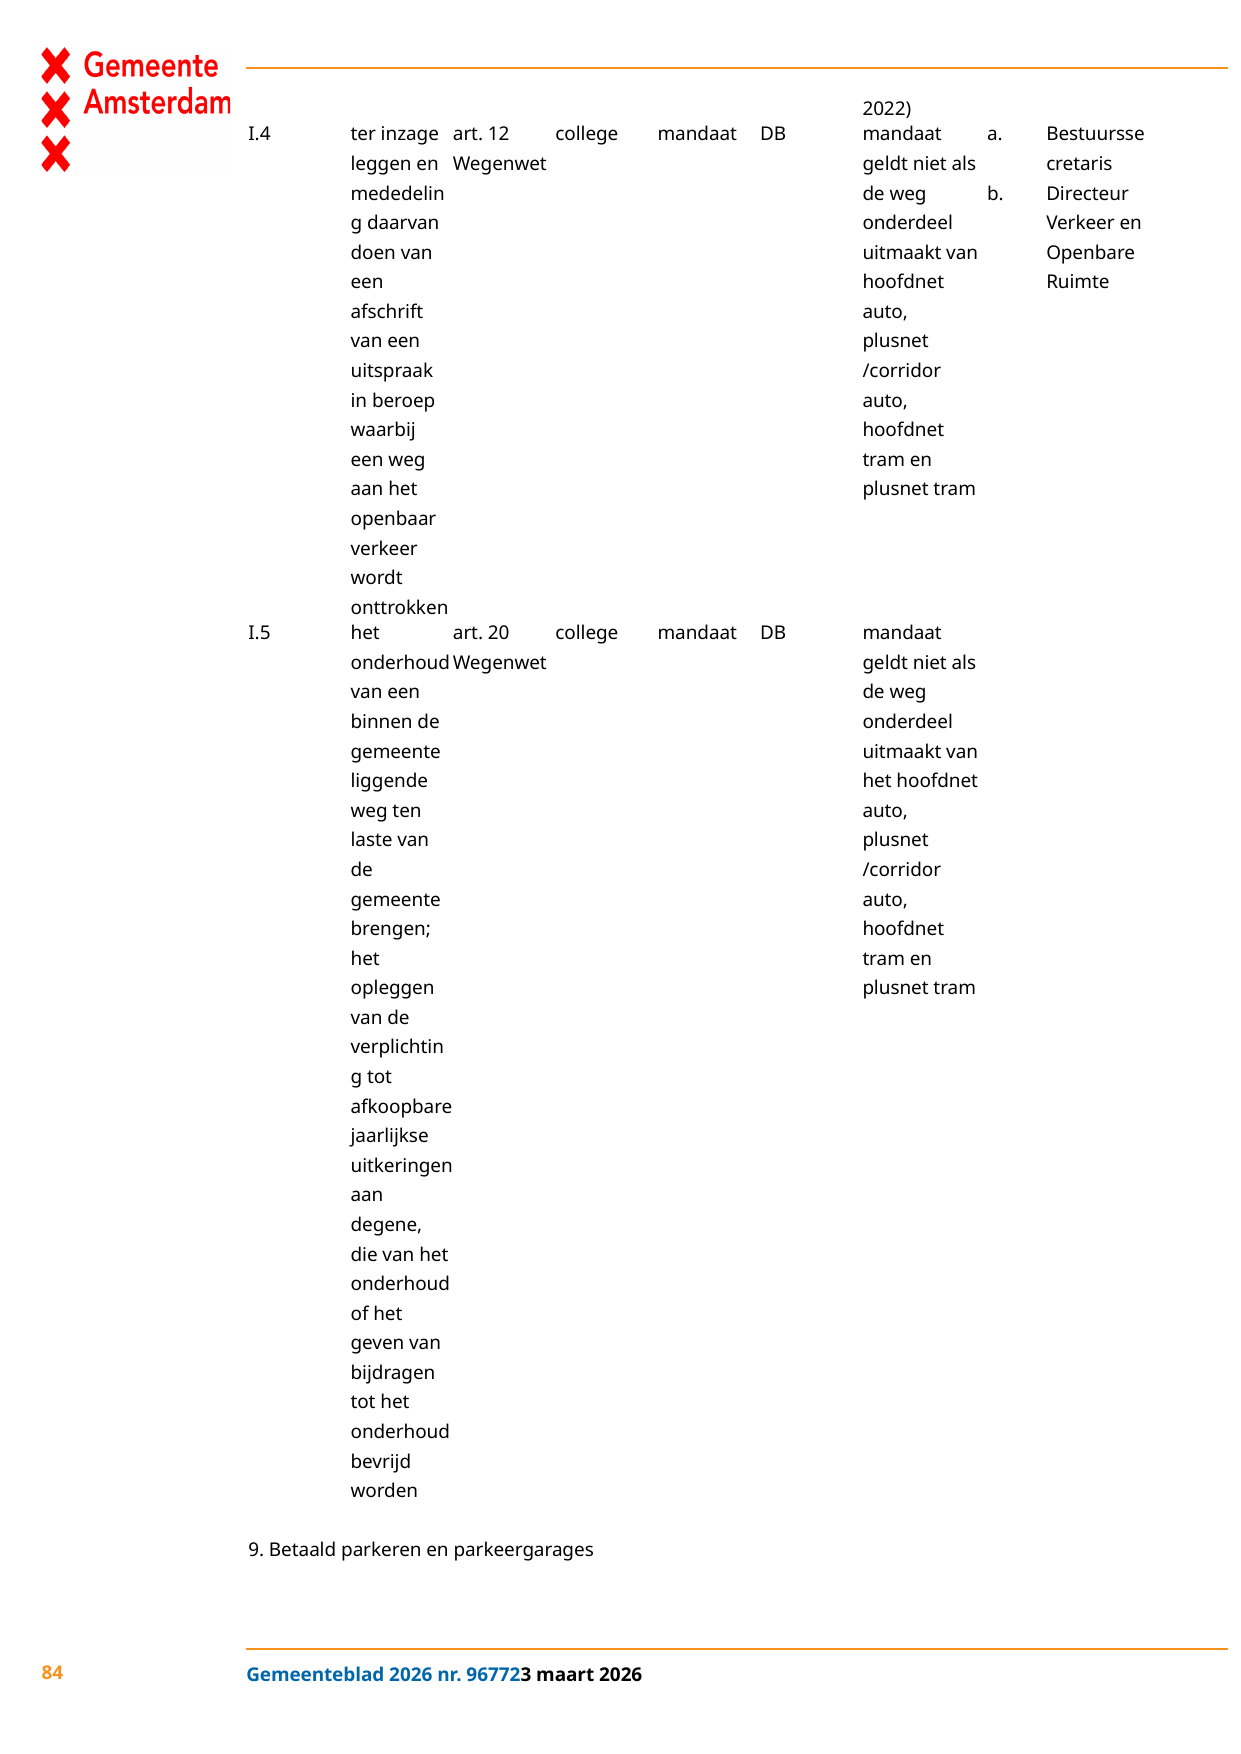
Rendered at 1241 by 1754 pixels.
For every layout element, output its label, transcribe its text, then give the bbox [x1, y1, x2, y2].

table_cell DB [760, 620, 862, 1503]
table_cell art. 20 Wegenwet [453, 620, 555, 1503]
table_cell I.5 [248, 620, 350, 1503]
table_cell I.4 [248, 121, 350, 619]
table_cell college [555, 620, 657, 1503]
table_cell mandaat [658, 620, 760, 1503]
table_cell het onderhoud van een binnen de gemeente liggende weg ten laste van de gemeente brengen; het opleggen van de verplichting tot afkoopbare jaarlijkse uitkeringen aan degene, die van het onderhoud of het geven van bijdragen tot het onderhoud bevrijd worden [350, 620, 453, 1503]
table_cell mandaat geldt niet als de weg onderdeel uitmaakt van hoofdnet auto, plusnet /corridor auto, hoofdnet tram en plusnet tram [862, 121, 987, 619]
table_cell mandaat [658, 121, 760, 619]
table_cell [453, 95, 555, 121]
table_cell [350, 95, 453, 121]
table_cell [248, 95, 350, 121]
table_cell 2022) [862, 95, 987, 121]
picture [41, 47, 231, 172]
table_cell [658, 95, 760, 121]
table_cell ter inzage leggen en mededeling daarvan doen van een afschrift van een uitspraak in beroep waarbij een weg aan het openbaar verkeer wordt onttrokken [350, 121, 453, 619]
table_cell college [555, 121, 657, 619]
table_cell [555, 95, 657, 121]
text 9. Betaald parkeren en parkeergarages [248, 1536, 1152, 1562]
table_cell [760, 95, 862, 121]
table_cell Bestuurssecretaris Directeur Verkeer en Openbare Ruimte [987, 121, 1152, 619]
table_cell art. 12 Wegenwet [453, 121, 555, 619]
table_cell [987, 620, 1152, 1503]
table_cell [987, 95, 1152, 121]
table_cell mandaat geldt niet als de weg onderdeel uitmaakt van het hoofdnet auto, plusnet /corridor auto, hoofdnet tram en plusnet tram [862, 620, 987, 1503]
table_cell DB [760, 121, 862, 619]
